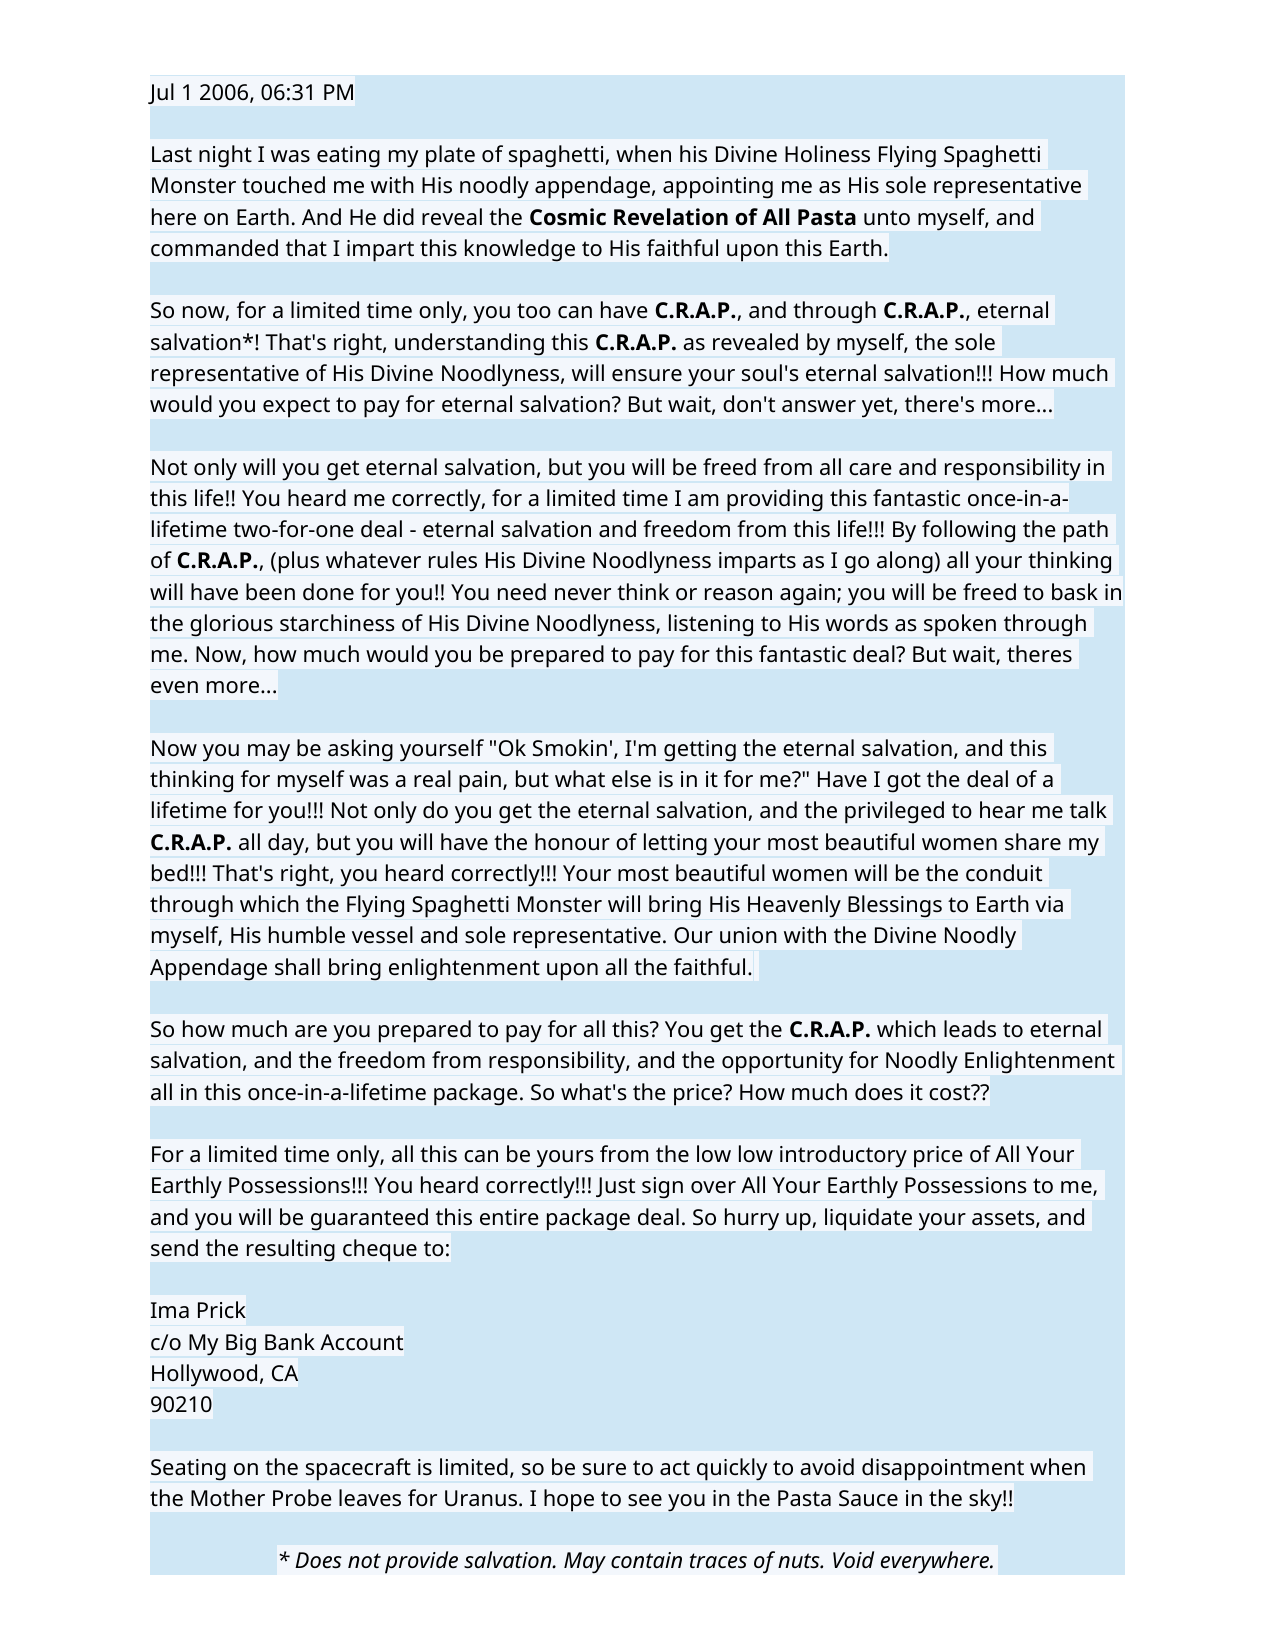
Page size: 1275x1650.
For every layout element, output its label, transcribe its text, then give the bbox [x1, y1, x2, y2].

text Last night I was eating my plate of spaghetti, when his Divine Holiness Flying Spaghetti Monster touched me with His noodly appendage, appointing me as His sole representative here on Earth. And He did reveal the Cosmic Revelation of All Pasta unto myself, and commanded that I impart this knowledge to His faithful upon this Earth. [150, 137, 1125, 262]
text Jul 1 2006, 06:31 PM [150, 75, 1125, 106]
text For a limited time only, all this can be yours from the low low introductory price of All Your Earthly Possessions!!! You heard correctly!!! Just sign over All Your Earthly Possessions to me, and you will be guaranteed this entire package deal. So hurry up, liquidate your assets, and send the resulting cheque to: [150, 1137, 1125, 1262]
text Hollywood, CA [150, 1356, 1125, 1387]
text Seating on the spacecraft is limited, so be sure to act quickly to avoid disappointment when the Mother Probe leaves for Uranus. I hope to see you in the Pasta Sauce in the sky!! [150, 1450, 1125, 1512]
text So now, for a limited time only, you too can have C.R.A.P., and through C.R.A.P., eternal salvation*! That's right, understanding this C.R.A.P. as revealed by myself, the sole representative of His Divine Noodlyness, will ensure your soul's eternal salvation!!! How much would you expect to pay for eternal salvation? But wait, don't answer yet, there's more... [150, 294, 1125, 419]
text Now you may be asking yourself "Ok Smokin', I'm getting the eternal salvation, and this thinking for myself was a real pain, but what else is in it for me?" Have I got the deal of a lifetime for you!!! Not only do you get the eternal salvation, and the privileged to hear me talk C.R.A.P. all day, but you will have the honour of letting your most beautiful women share my bed!!! That's right, you heard correctly!!! Your most beautiful women will be the conduit through which the Flying Spaghetti Monster will bring His Heavenly Blessings to Earth via myself, His humble vessel and sole representative. Our union with the Divine Noodly Appendage shall bring enlightenment upon all the faithful. [150, 731, 1125, 981]
text So how much are you prepared to pay for all this? You get the C.R.A.P. which leads to eternal salvation, and the freedom from responsibility, and the opportunity for Noodly Enlightenment all in this once-in-a-lifetime package. So what's the price? How much does it cost?? [150, 1012, 1125, 1106]
text Not only will you get eternal salvation, but you will be freed from all care and responsibility in this life!! You heard me correctly, for a limited time I am providing this fantastic once-in-a-lifetime two-for-one deal - eternal salvation and freedom from this life!!! By following the path of C.R.A.P., (plus whatever rules His Divine Noodlyness imparts as I go along) all your thinking will have been done for you!! You need never think or reason again; you will be freed to bask in the glorious starchiness of His Divine Noodlyness, listening to His words as spoken through me. Now, how much would you be prepared to pay for this fantastic deal? But wait, theres even more... [150, 450, 1125, 700]
text c/o My Big Bank Account [150, 1325, 1125, 1356]
text 90210 [150, 1387, 1125, 1419]
text Ima Prick [150, 1294, 1125, 1325]
text * Does not provide salvation. May contain traces of nuts. Void everywhere. [150, 1544, 1125, 1575]
